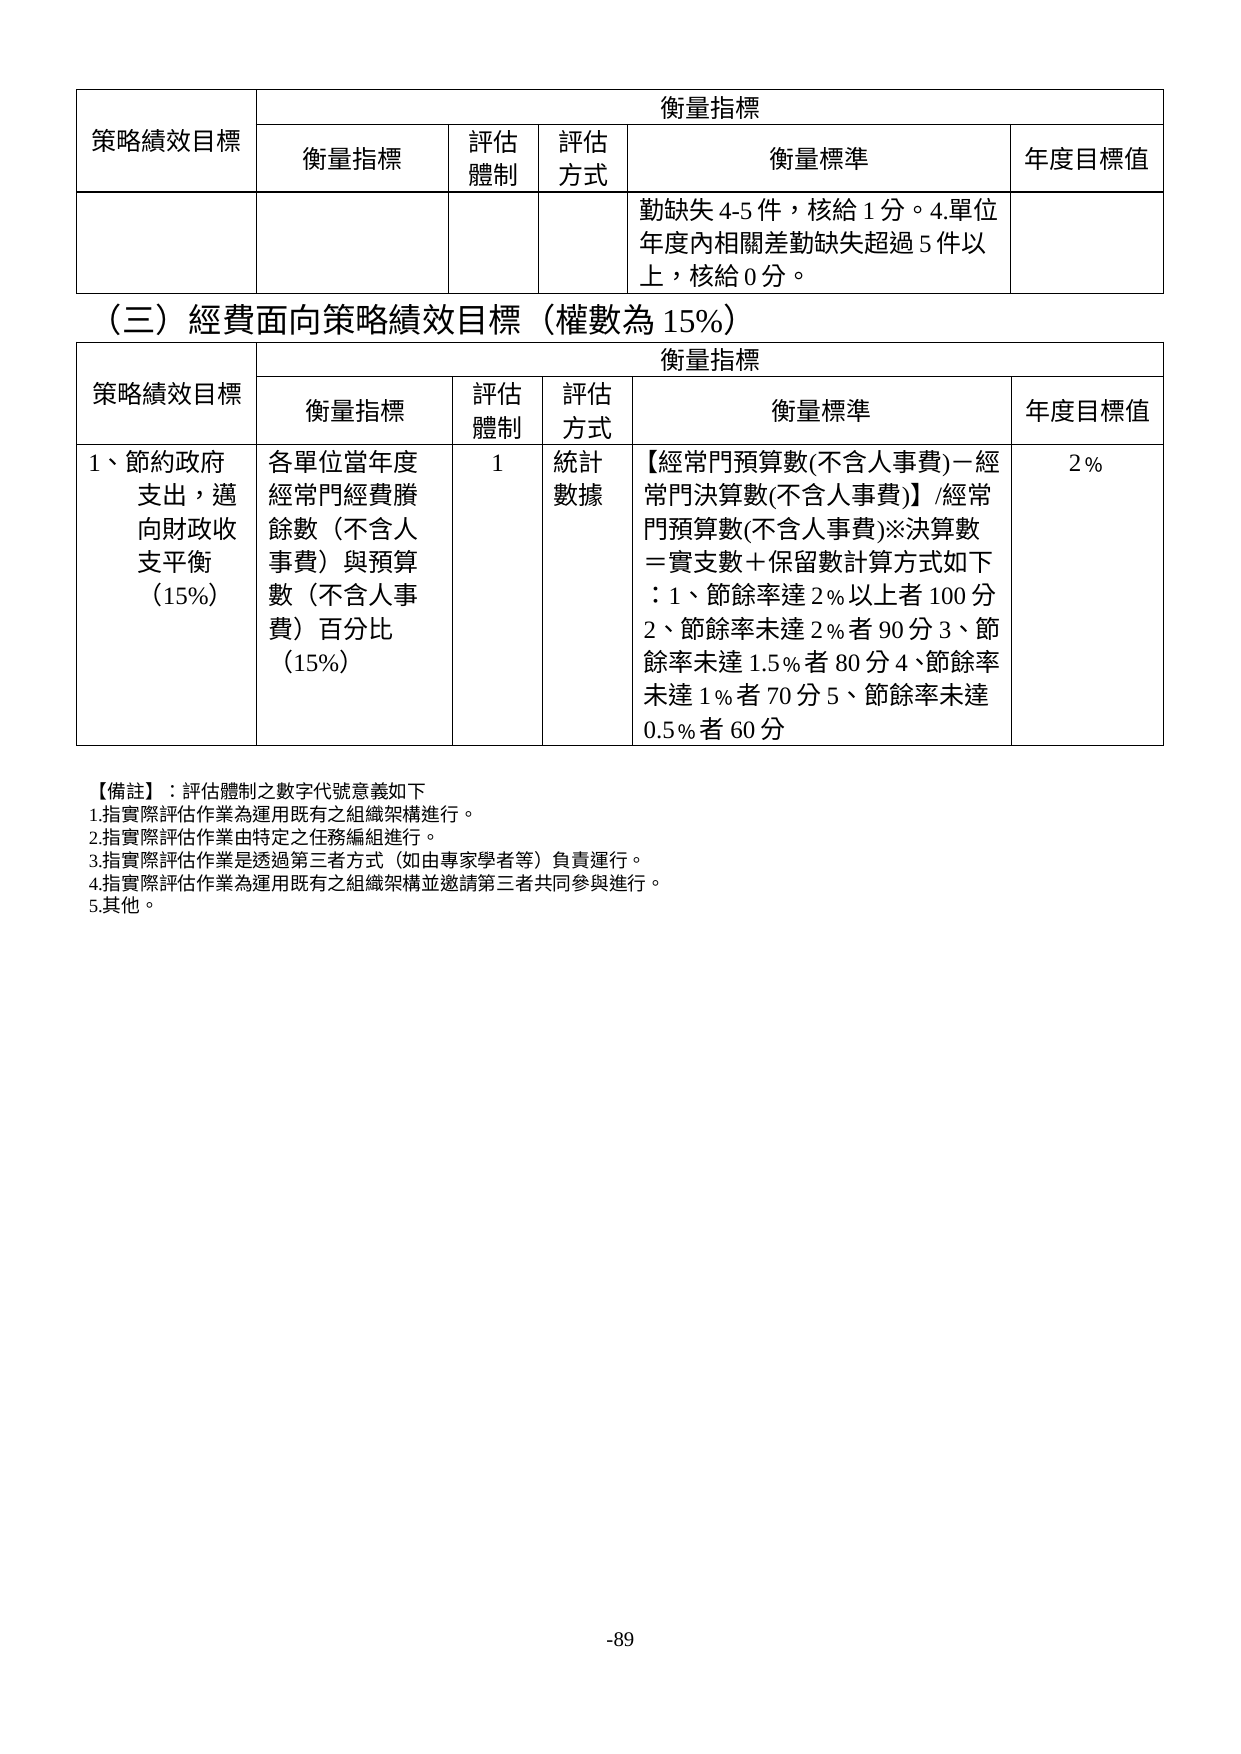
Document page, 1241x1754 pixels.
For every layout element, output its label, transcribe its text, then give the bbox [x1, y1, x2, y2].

table_cell 勤缺失4-5件，核給1分。4.單位年度內相關差勤缺失超過5件以上，核給0分。 [628, 193, 1010, 292]
table_cell [539, 193, 627, 292]
table_cell 衡量指標 [257, 377, 452, 444]
list 指實際評估作業為運用既有之組織架構進行。 [88, 806, 1152, 825]
table_cell 年度目標值 [1011, 125, 1163, 191]
table_cell 衡量指標 [257, 125, 448, 191]
table_cell 【經常門預算數(不含人事費)－經常門決算數(不含人事費)】/經常門預算數(不含人事費)※決算數＝實支數＋保留數計算方式如下：1、節餘率達2﹪以上者100分2、節餘率未達 2﹪者 90分3、節餘率未達1.5﹪者 80分4、節餘率未達1﹪者 70分5、節餘率未達0.5﹪者 60分 [633, 445, 1011, 745]
table_cell 1 [453, 445, 542, 745]
table_header 策略績效目標 [77, 90, 256, 191]
table_cell [257, 193, 448, 292]
table_cell 2﹪ [1012, 445, 1163, 745]
table_cell [1011, 193, 1163, 292]
table_cell 年度目標值 [1012, 377, 1163, 444]
table_cell 衡量標準 [633, 377, 1011, 444]
table_cell 統計數據 [543, 445, 632, 745]
table_header 衡量指標 [257, 343, 1163, 376]
table_cell 衡量標準 [628, 125, 1010, 191]
table_cell [77, 193, 256, 292]
text （三）經費面向策略績效目標（權數為15%） [88, 294, 1152, 342]
table_cell 評估體制 [449, 125, 538, 191]
table_cell 節約政府支出，邁向財政收支平衡（15%） [77, 445, 256, 745]
table_cell 評估方式 [539, 125, 627, 191]
list 其他。 [88, 898, 1152, 917]
table_cell 各單位當年度經常門經費賸餘數（不含人事費）與預算數（不含人事費）百分比（15%） [257, 445, 452, 745]
table_cell 評估體制 [453, 377, 542, 444]
table_cell 評估方式 [543, 377, 632, 444]
text 【備註】：評估體制之數字代號意義如下 [88, 783, 1152, 802]
table_header 策略績效目標 [77, 343, 256, 444]
list 指實際評估作業是透過第三者方式（如由專家學者等）負責運行。 [88, 852, 1152, 871]
table_cell [449, 193, 538, 292]
list 指實際評估作業為運用既有之組織架構並邀請第三者共同參與進行。 [88, 875, 1152, 894]
list 指實際評估作業由特定之任務編組進行。 [88, 829, 1152, 848]
table_header 衡量指標 [257, 90, 1163, 124]
